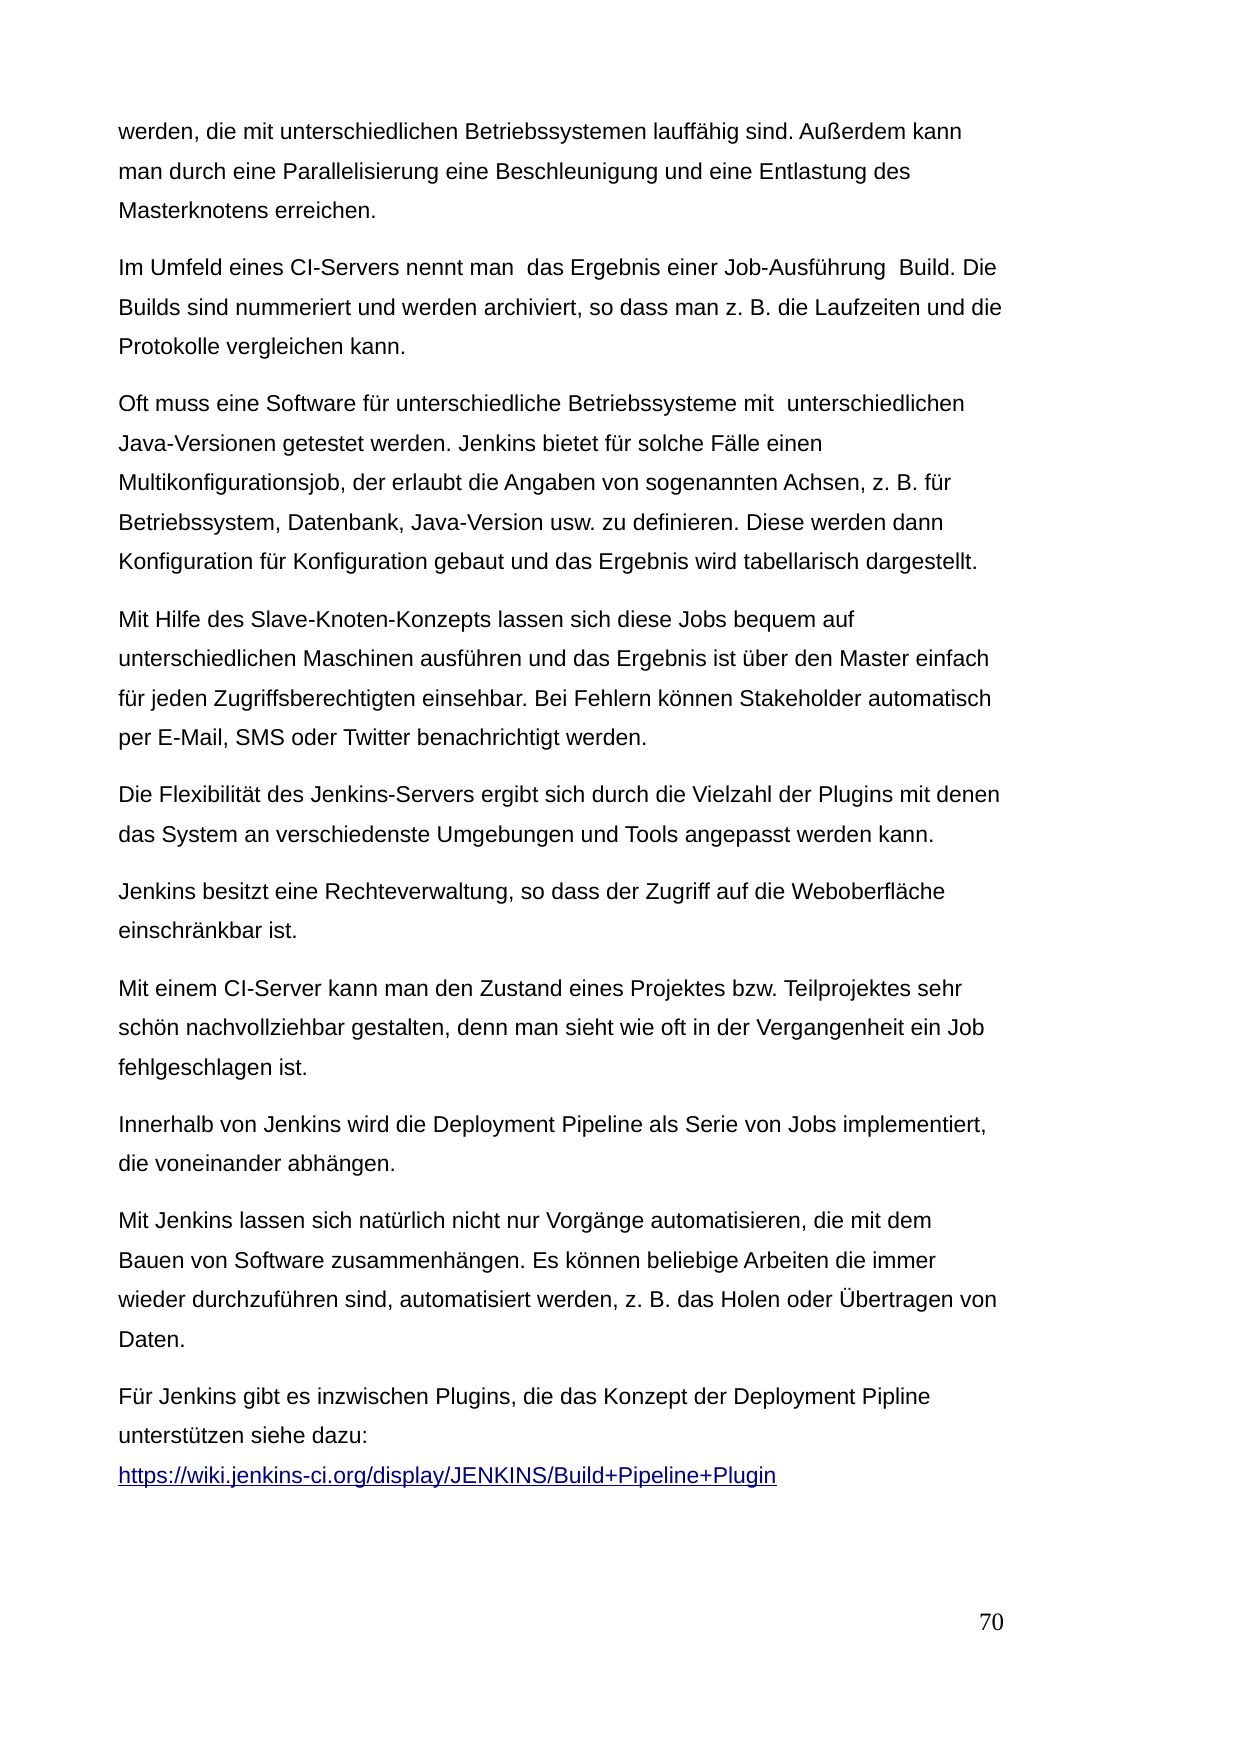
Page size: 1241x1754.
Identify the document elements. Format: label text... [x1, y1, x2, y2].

text Mit einem CI-Server kann man den Zustand eines Projektes bzw. Teilprojektes sehr schön nachvollziehbar gestalten, denn man sieht wie oft in der Vergangenheit ein Job fehlgeschlagen ist. [118, 974, 1004, 1080]
text Im Umfeld eines CI-Servers nennt man das Ergebnis einer Job-Ausführung Build. Die Builds sind nummeriert und werden archiviert, so dass man z. B. die Laufzeiten und die Protokolle vergleichen kann. [118, 254, 1004, 359]
text Mit Jenkins lassen sich natürlich nicht nur Vorgänge automatisieren, die mit dem Bauen von Software zusammenhängen. Es können beliebige Arbeiten die immer wieder durchzuführen sind, automatisiert werden, z. B. das Holen oder Übertragen von Daten. [118, 1207, 1004, 1352]
text Jenkins besitzt eine Rechteverwaltung, so dass der Zugriff auf die Weboberfläche einschränkbar ist. [118, 878, 1004, 944]
text Mit Hilfe des Slave-Knoten-Konzepts lassen sich diese Jobs bequem auf unterschiedlichen Maschinen ausführen und das Ergebnis ist über den Master einfach für jeden Zugriffsberechtigten einsehbar. Bei Fehlern können Stakeholder automatisch per E-Mail, SMS oder Twitter benachrichtigt werden. [118, 606, 1004, 750]
text Oft muss eine Software für unterschiedliche Betriebssysteme mit unterschiedlichen Java-Versionen getestet werden. Jenkins bietet für solche Fälle einen Multikonfigurationsjob, der erlaubt die Angaben von sogenannten Achsen, z. B. für Betriebssystem, Datenbank, Java-Version usw. zu definieren. Diese werden dann Konfiguration für Konfiguration gebaut und das Ergebnis wird tabellarisch dargestellt. [118, 390, 1004, 575]
text werden, die mit unterschiedlichen Betriebssystemen lauffähig sind. Außerdem kann man durch eine Parallelisierung eine Beschleunigung und eine Entlastung des Masterknotens erreichen. [118, 118, 1004, 223]
text Die Flexibilität des Jenkins-Servers ergibt sich durch die Vielzahl der Plugins mit denen das System an verschiedenste Umgebungen und Tools angepasst werden kann. [118, 781, 1004, 847]
text Innerhalb von Jenkins wird die Deployment Pipeline als Serie von Jobs implementiert, die voneinander abhängen. [118, 1111, 1004, 1176]
text Für Jenkins gibt es inzwischen Plugins, die das Konzept der Deployment Pipline unterstützen siehe dazu: https://wiki.jenkins-ci.org/display/JENKINS/Build+Pipeline+Plugin [118, 1383, 1004, 1488]
